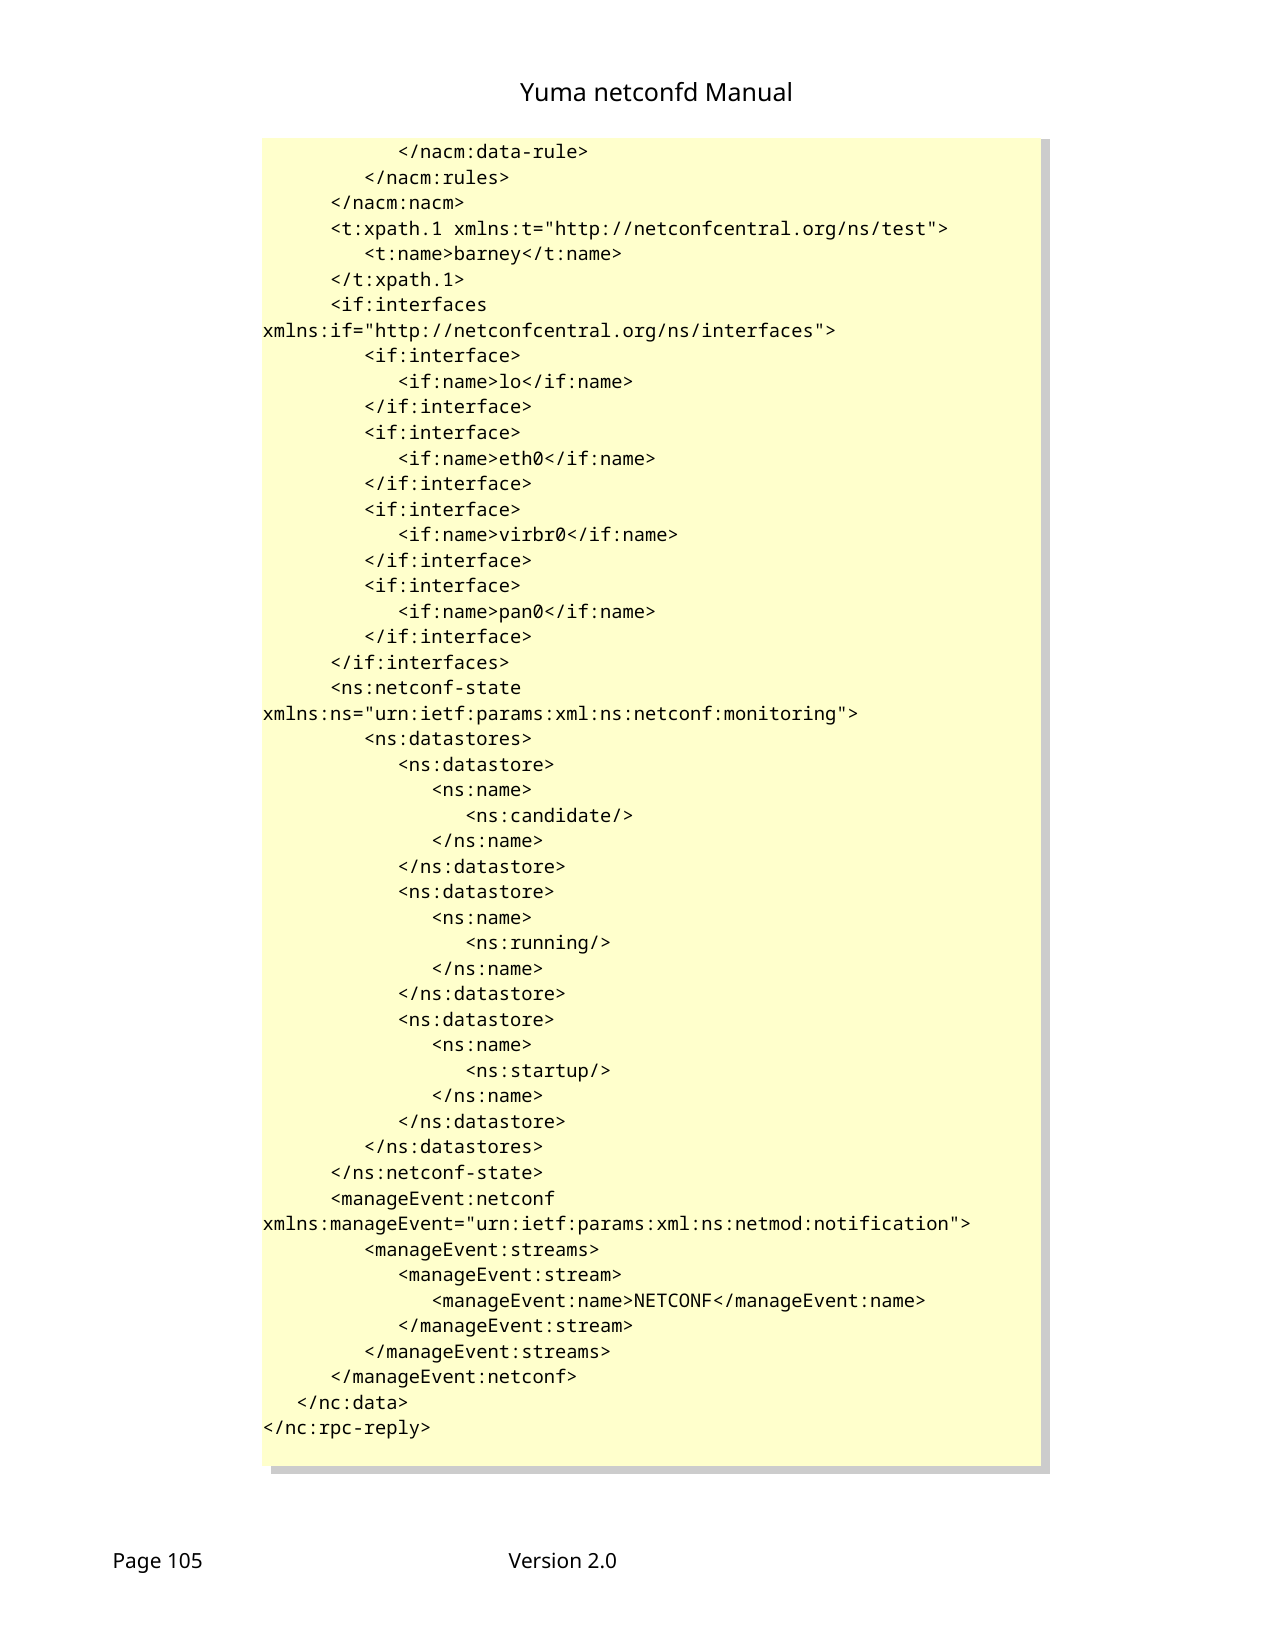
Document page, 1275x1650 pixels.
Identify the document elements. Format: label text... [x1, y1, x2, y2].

text <ns:datastore> [262, 879, 1041, 904]
text <ns:datastores> [262, 726, 1041, 751]
text </nc:data> [262, 1389, 1041, 1414]
text <ns:startup/> [262, 1057, 1041, 1083]
text </ns:datastore> [262, 1108, 1041, 1134]
text </if:interfaces> [262, 649, 1041, 674]
text <ns:datastore> [262, 1006, 1041, 1032]
text <if:name>lo</if:name> [262, 368, 1041, 394]
text <if:interface> [262, 572, 1041, 598]
text <ns:name> [262, 1032, 1041, 1057]
text </ns:name> [262, 1083, 1041, 1108]
text <manageEvent:stream> [262, 1261, 1041, 1287]
text <ns:candidate/> [262, 802, 1041, 828]
text </manageEvent:netconf> [262, 1363, 1041, 1389]
text <if:name>pan0</if:name> [262, 598, 1041, 623]
text <t:name>barney</t:name> [262, 241, 1041, 266]
text <if:interface> [262, 419, 1041, 445]
text </nacm:nacm> [262, 189, 1041, 215]
text </ns:datastore> [262, 981, 1041, 1006]
text <manageEvent:name>NETCONF</manageEvent:name> [262, 1287, 1041, 1312]
text <if:interfaces xmlns:if="http://netconfcentral.org/ns/interfaces"> [262, 292, 1041, 343]
text <if:name>virbr0</if:name> [262, 521, 1041, 547]
text </t:xpath.1> [262, 266, 1041, 292]
text <ns:name> [262, 904, 1041, 930]
text <if:interface> [262, 343, 1041, 368]
text </nc:rpc-reply> [262, 1414, 1041, 1440]
text <manageEvent:streams> [262, 1236, 1041, 1261]
text <t:xpath.1 xmlns:t="http://netconfcentral.org/ns/test"> [262, 215, 1041, 241]
text </ns:name> [262, 828, 1041, 853]
text </nacm:rules> [262, 164, 1041, 189]
text </ns:name> [262, 955, 1041, 981]
text <if:interface> [262, 496, 1041, 521]
text <ns:datastore> [262, 751, 1041, 777]
text </if:interface> [262, 623, 1041, 649]
text </ns:datastores> [262, 1134, 1041, 1159]
text </ns:datastore> [262, 853, 1041, 879]
text </manageEvent:streams> [262, 1338, 1041, 1363]
text <ns:netconf-state xmlns:ns="urn:ietf:params:xml:ns:netconf:monitoring"> [262, 674, 1041, 726]
text <manageEvent:netconf xmlns:manageEvent="urn:ietf:params:xml:ns:netmod:notification"> [262, 1185, 1041, 1236]
text <if:name>eth0</if:name> [262, 445, 1041, 470]
text </nacm:data-rule> [262, 138, 1041, 164]
text <ns:running/> [262, 930, 1041, 955]
text </manageEvent:stream> [262, 1312, 1041, 1338]
text </if:interface> [262, 547, 1041, 572]
text </ns:netconf-state> [262, 1159, 1041, 1185]
text <ns:name> [262, 777, 1041, 802]
text </if:interface> [262, 394, 1041, 419]
text </if:interface> [262, 470, 1041, 496]
